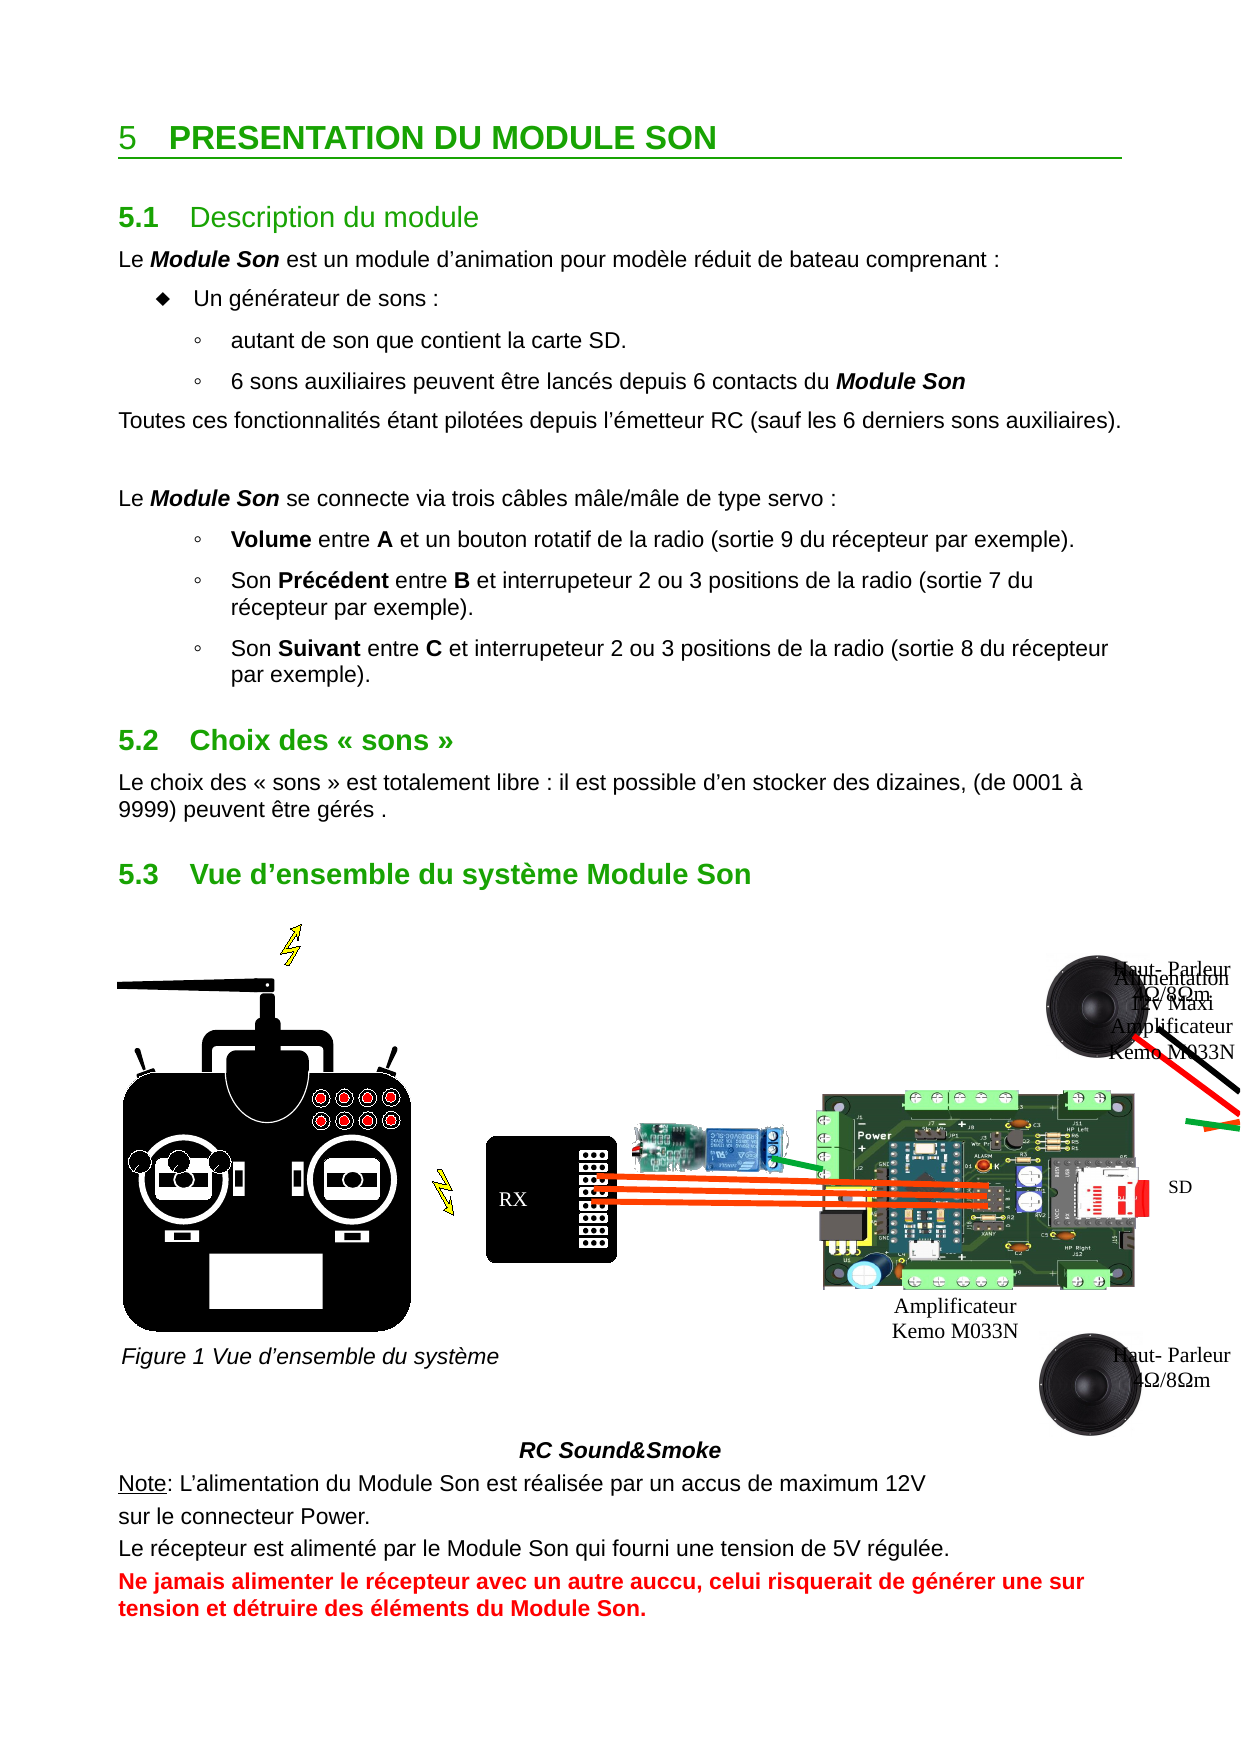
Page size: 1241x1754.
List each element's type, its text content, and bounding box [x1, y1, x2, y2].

picture [632, 1111, 795, 1189]
picture [815, 1090, 1150, 1290]
text Le Module Son se connecte via trois câbles mâle/mâle de type servo : [118, 485, 1122, 511]
subtitle Vue d’ensemble du système Module Son [118, 857, 1122, 891]
list Un générateur de sons : [156, 285, 1122, 312]
picture [1113, 1052, 1120, 1059]
list 6 sons auxiliaires peuvent être lancés depuis 6 contacts du Module Son [193, 366, 1122, 395]
list Son Suivant entre C et interrupeteur 2 ou 3 positions de la radio (sortie 8 du récepteur par exemple). [193, 633, 1122, 688]
text Ne jamais alimenter le récepteur avec un autre auccu, celui risquerait de générer une sur tension et détruire des éléments du Module Son. [118, 1568, 1122, 1621]
text Le choix des « sons » est totalement libre : il est possible d’en stocker des dizaines, (de 0001 à 9999) peuvent être gérés . [118, 769, 1122, 822]
subtitle Description du module [118, 201, 1122, 234]
picture [1038, 1331, 1143, 1437]
list autant de son que contient la carte SD. [193, 325, 1122, 353]
subtitle Choix des « sons » [118, 723, 1122, 757]
subtitle PRESENTATION DU MODULE SON [118, 118, 1122, 157]
list Son Précédent entre B et interrupeteur 2 ou 3 positions de la radio (sortie 7 du récepteur par exemple). [193, 565, 1122, 620]
list Volume entre A et un bouton rotatif de la radio (sortie 9 du récepteur par exemple). [193, 524, 1122, 552]
text Toutes ces fonctionnalités étant pilotées depuis l’émetteur RC (sauf les 6 derniers sons auxiliaires). [118, 407, 1122, 433]
text sur le connecteur Power. [118, 1503, 1122, 1529]
text Figure 1 Vue d’ensemble du système RC Sound&Smoke [118, 1437, 1122, 1463]
text Le Module Son est un module d’animation pour modèle réduit de bateau comprenant : [118, 246, 1122, 273]
picture [1045, 953, 1150, 1059]
text Le récepteur est alimenté par le Module Son qui fourni une tension de 5V régulée. [118, 1535, 1122, 1562]
text Note: L’alimentation du Module Son est réalisée par un accus de maximum 12V [118, 1470, 1122, 1496]
